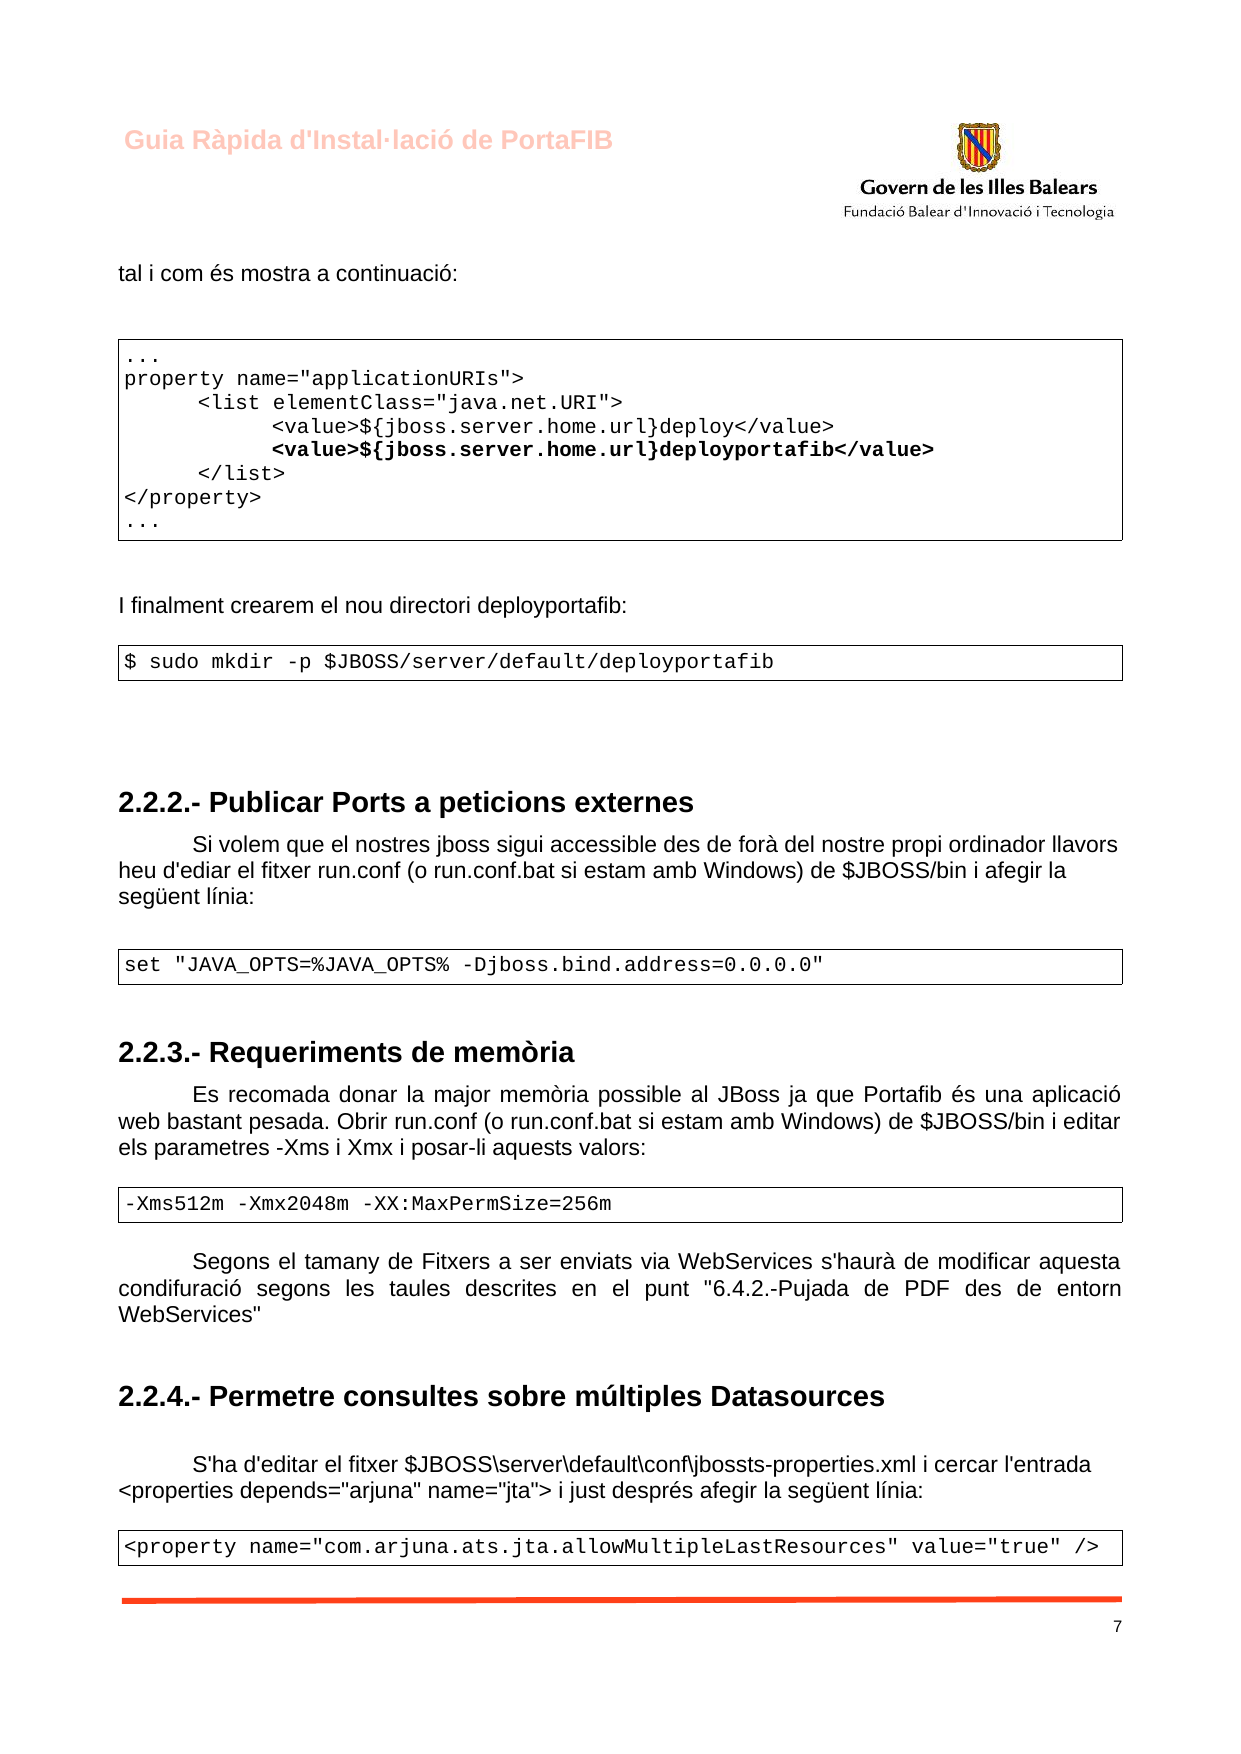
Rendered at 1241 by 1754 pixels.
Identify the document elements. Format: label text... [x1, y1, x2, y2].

picture [840, 123, 1117, 220]
text tal i com és mostra a continuació: [118, 260, 1122, 286]
table_header $ sudo mkdir -p $JBOSS/server/default/deployportafib [119, 646, 1122, 680]
table_header <property name="com.arjuna.ats.jta.allowMultipleLastResources" value="true" /> [119, 1531, 1122, 1565]
text Segons el tamany de Fitxers a ser enviats via WebServices s'haurà de modificar aquesta condifuració segons les taules descrites en el punt "6.4.2Pujada de PDF des de entorn WebServices" [118, 1248, 1122, 1327]
text S'ha d'editar el fitxer $JBOSS\server\default\conf\jbossts-properties.xml i cercar l'entrada <properties depends="arjuna" name="jta"> i just després afegir la següent línia: [118, 1451, 1122, 1504]
text Si volem que el nostres jboss sigui accessible des de forà del nostre propi ordinador llavors heu d'ediar el fitxer run.conf (o run.conf.bat si estam amb Windows) de $JBOSS/bin i afegir la següent línia: [118, 831, 1122, 910]
subtitle Requeriments de memòria [118, 1035, 1122, 1069]
subtitle Permetre consultes sobre múltiples Datasources [118, 1379, 1122, 1412]
subtitle Publicar Ports a peticions externes [118, 784, 1122, 818]
text Es recomada donar la major memòria possible al JBoss ja que Portafib és una aplicació web bastant pesada. Obrir run.conf (o run.conf.bat si estam amb Windows) de $JBOSS/bin i editar els parametres -Xms i Xmx i posar-li aquests valors: [118, 1081, 1122, 1160]
table_header ... property name="applicationURIs"> <list elementClass="java.net.URI"> <value>${jboss.server.home.url}deploy</value> <value>${jboss.server.home.url}deployportafib</value> </list> </property> ... [119, 340, 1122, 540]
table_header -Xms512m -Xmx2048m -XX:MaxPermSize=256m [119, 1188, 1122, 1222]
text I finalment crearem el nou directori deployportafib: [118, 592, 1122, 619]
table_header set "JAVA_OPTS=%JAVA_OPTS% -Djboss.bind.address=0.0.0.0" [119, 950, 1122, 984]
